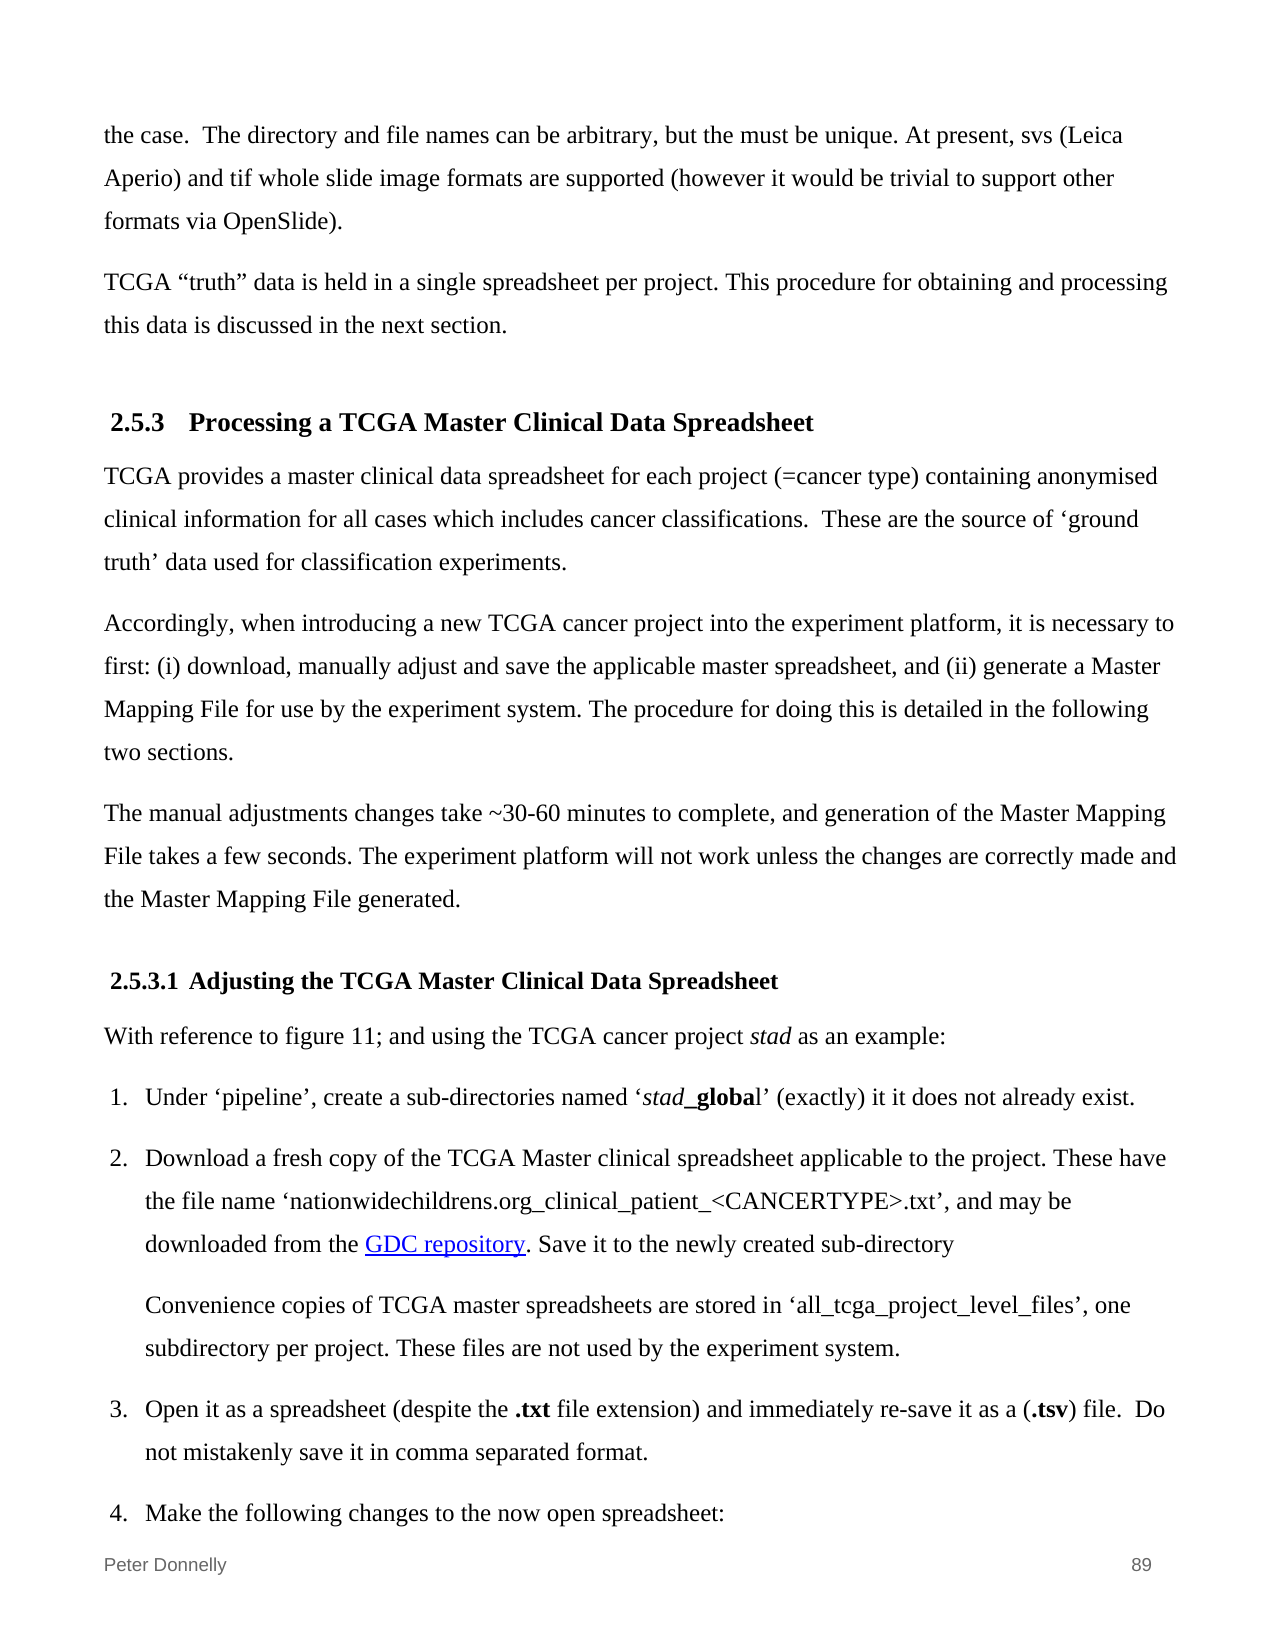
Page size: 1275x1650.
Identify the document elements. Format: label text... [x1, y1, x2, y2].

text Accordingly, when introducing a new TCGA cancer project into the experiment platform, it is necessary to first: (i) download, manually adjust and save the applicable master spreadsheet, and (ii) generate a Master Mapping File for use by the experiment system. The procedure for doing this is detailed in the following two sections. [103, 608, 1181, 766]
subtitle Processing a TCGA Master Clinical Data Spreadsheet [103, 406, 1181, 437]
list Make the following changes to the now open spreadsheet: [109, 1498, 1181, 1527]
list Under ‘pipeline’, create a sub-directories named ‘stad_global’ (exactly) it it does not already exist. [109, 1082, 1181, 1111]
list Convenience copies of TCGA master spreadsheets are stored in ‘all_tcga_project_level_files’, one subdirectory per project. These files are not used by the experiment system. [109, 1290, 1181, 1362]
list Download a fresh copy of the TCGA Master clinical spreadsheet applicable to the project. These have the file name ‘nationwidechildrens.org_clinical_patient_<CANCERTYPE>.txt’, and may be downloaded from the GDC repository. Save it to the newly created sub-directory [109, 1143, 1181, 1258]
text The manual adjustments changes take ~30-60 minutes to complete, and generation of the Master Mapping File takes a few seconds. The experiment platform will not work unless the changes are correctly made and the Master Mapping File generated. [103, 798, 1181, 913]
subtitle Adjusting the TCGA Master Clinical Data Spreadsheet [103, 966, 1181, 995]
text TCGA “truth” data is held in a single spreadsheet per project. This procedure for obtaining and processing this data is discussed in the next section. [103, 267, 1181, 339]
text TCGA provides a master clinical data spreadsheet for each project (=cancer type) containing anonymised clinical information for all cases which includes cancer classifications. These are the source of ‘ground truth’ data used for classification experiments. [103, 461, 1181, 576]
text the case. The directory and file names can be arbitrary, but the must be unique. At present, svs (Leica Aperio) and tif whole slide image formats are supported (however it would be trivial to support other formats via OpenSlide). [103, 120, 1181, 235]
list Open it as a spreadsheet (despite the .txt file extension) and immediately re-save it as a (.tsv) file. Do not mistakenly save it in comma separated format. [109, 1394, 1181, 1466]
text With reference to figure 11; and using the TCGA cancer project stad as an example: [103, 1021, 1181, 1050]
